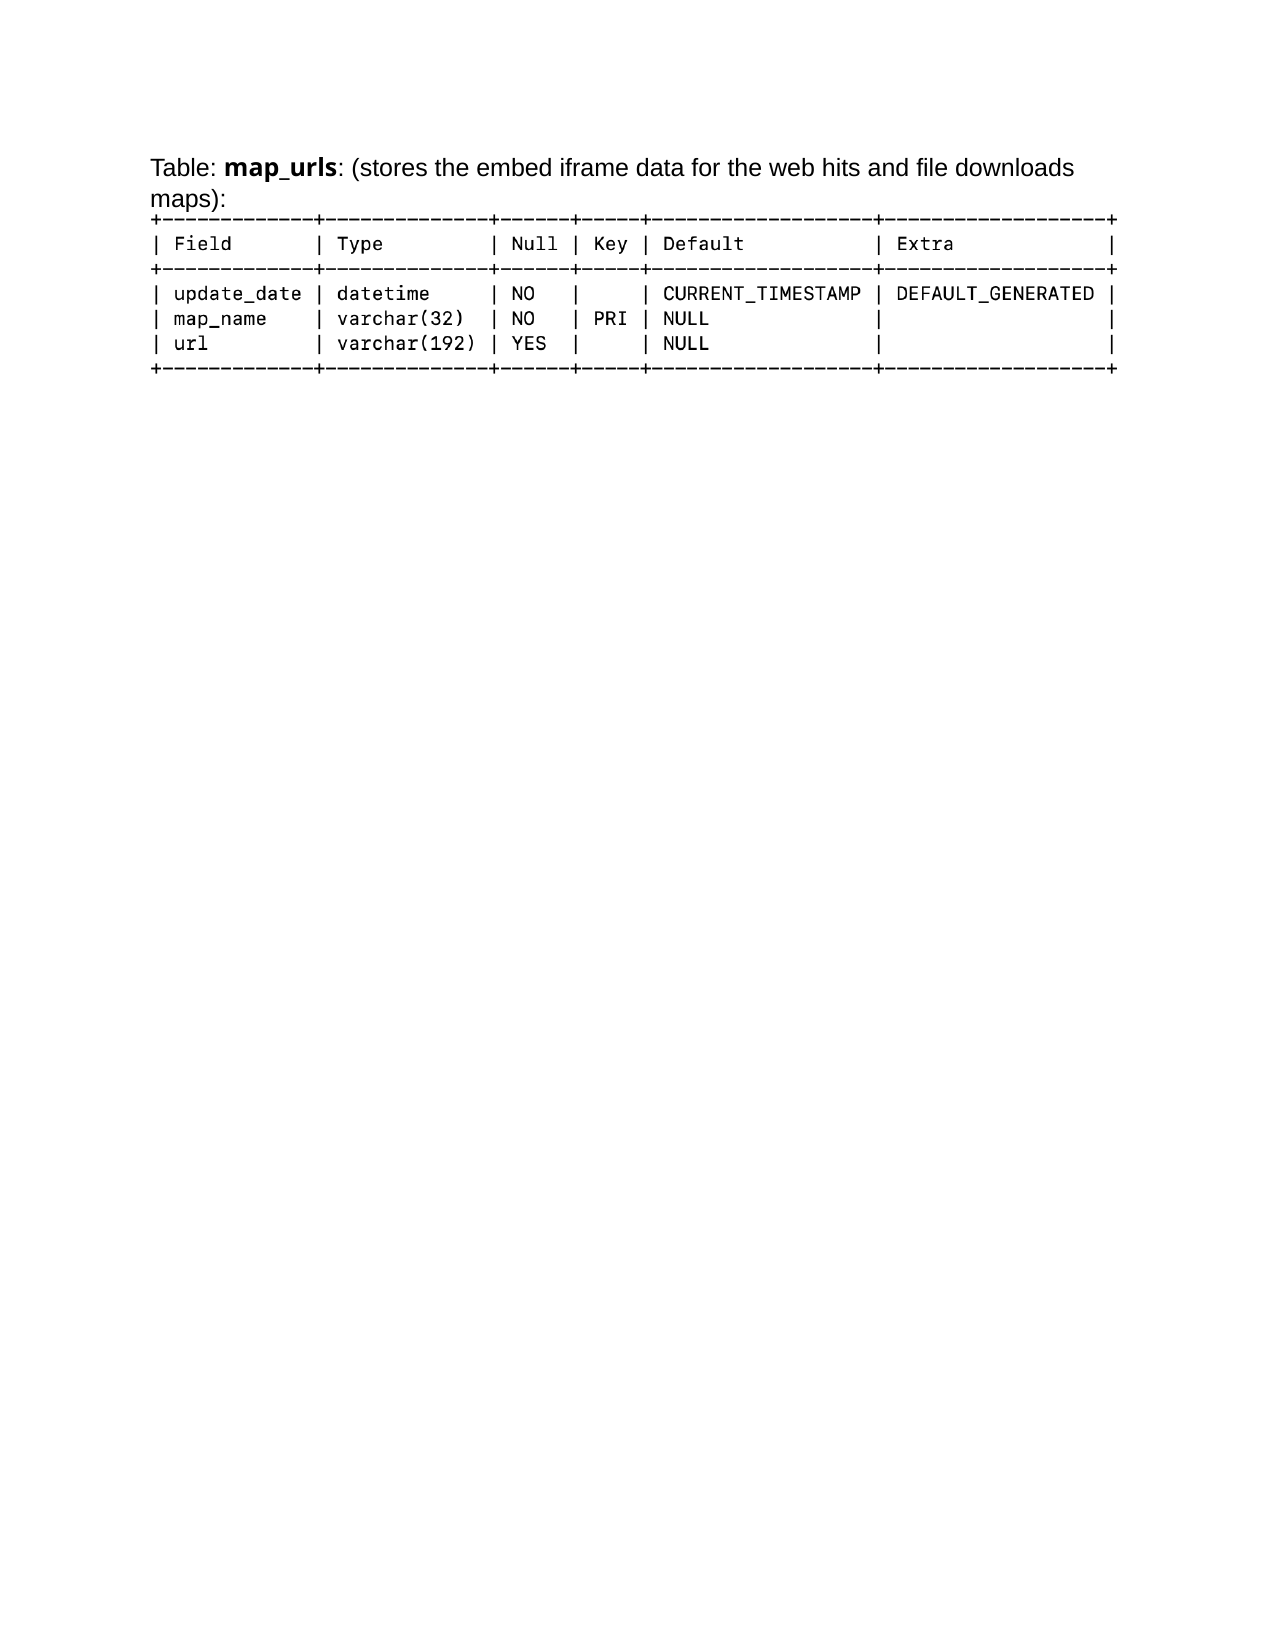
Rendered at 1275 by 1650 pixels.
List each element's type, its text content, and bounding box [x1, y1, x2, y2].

text Table: map_urls: (stores the embed iframe data for the web hits and file downloads maps): [150, 150, 1125, 212]
picture [150, 212, 1125, 383]
